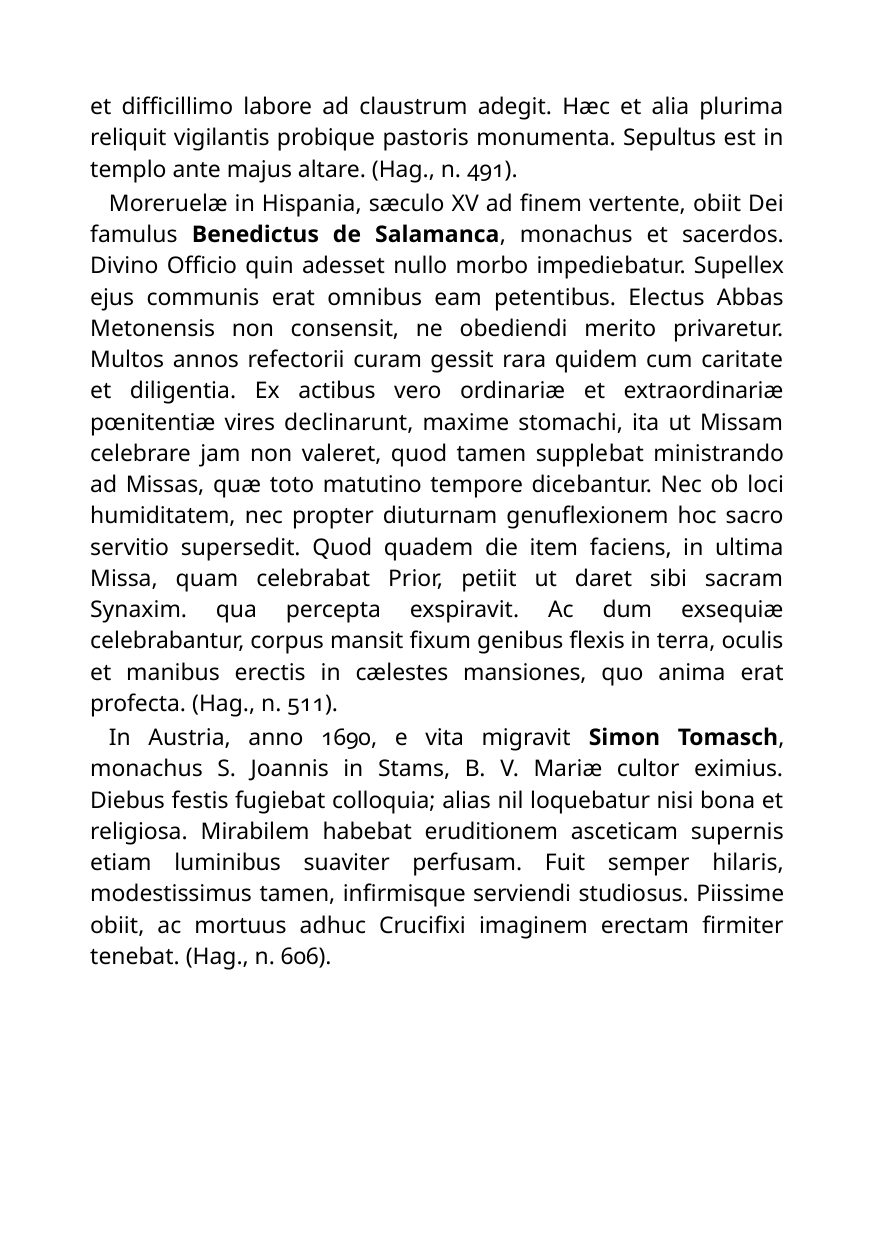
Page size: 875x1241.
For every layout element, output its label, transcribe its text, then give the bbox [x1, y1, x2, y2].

text et difficillimo labore ad claustrum adegit. Hæc et alia plurima reliquit vigilantis probique pastoris monumenta. Sepultus est in templo ante majus altare. (Hag., n. 491). [90, 90, 784, 184]
text In Austria, anno 1690, e vita migravit Simon Tomasch, monachus S. Joannis in Stams, B. V. Mariæ cultor eximius. Diebus festis fugiebat colloquia; alias nil loquebatur nisi bona et religiosa. Mirabilem habebat eruditionem asceticam supernis etiam luminibus suaviter perfusam. Fuit semper hilaris, modestissimus tamen, infirmisque serviendi studio­sus. Piissime obiit, ac mortuus adhuc Crucifixi imaginem erectam firmiter tenebat. (Hag., n. 606). [90, 721, 784, 971]
text Moreruelæ in Hispania, sæculo XV ad finem vertente, obiit Dei famulus Benedictus de Salamanca, monachus et sacerdos. Divino Officio quin adesset nullo morbo impedie­batur. Supellex ejus communis erat omnibus eam petentibus. Electus Abbas Metonensis non consensit, ne obediendi merito privaretur. Multos annos refectorii curam gessit rara quidem cum caritate et diligentia. Ex actibus vero ordinariæ et extraordinariæ pœnitentiæ vires declinarunt, maxime stomachi, ita ut Missam celebrare jam non valeret, quod tamen supple­bat ministrando ad Missas, quæ toto matutino tempore dice­bantur. Nec ob loci humiditatem, nec propter diuturnam genuflexionem hoc sacro servitio supersedit. Quod quadem die item faciens, in ultima Missa, quam celebrabat Prior, petiit ut daret sibi sacram Synaxim. qua percepta exspiravit. Ac dum exsequiæ celebrabantur, corpus mansit fixum genibus flexis in terra, oculis et manibus erectis in cælestes mansiones, quo anima erat profecta. (Hag., n. 511). [90, 187, 784, 718]
